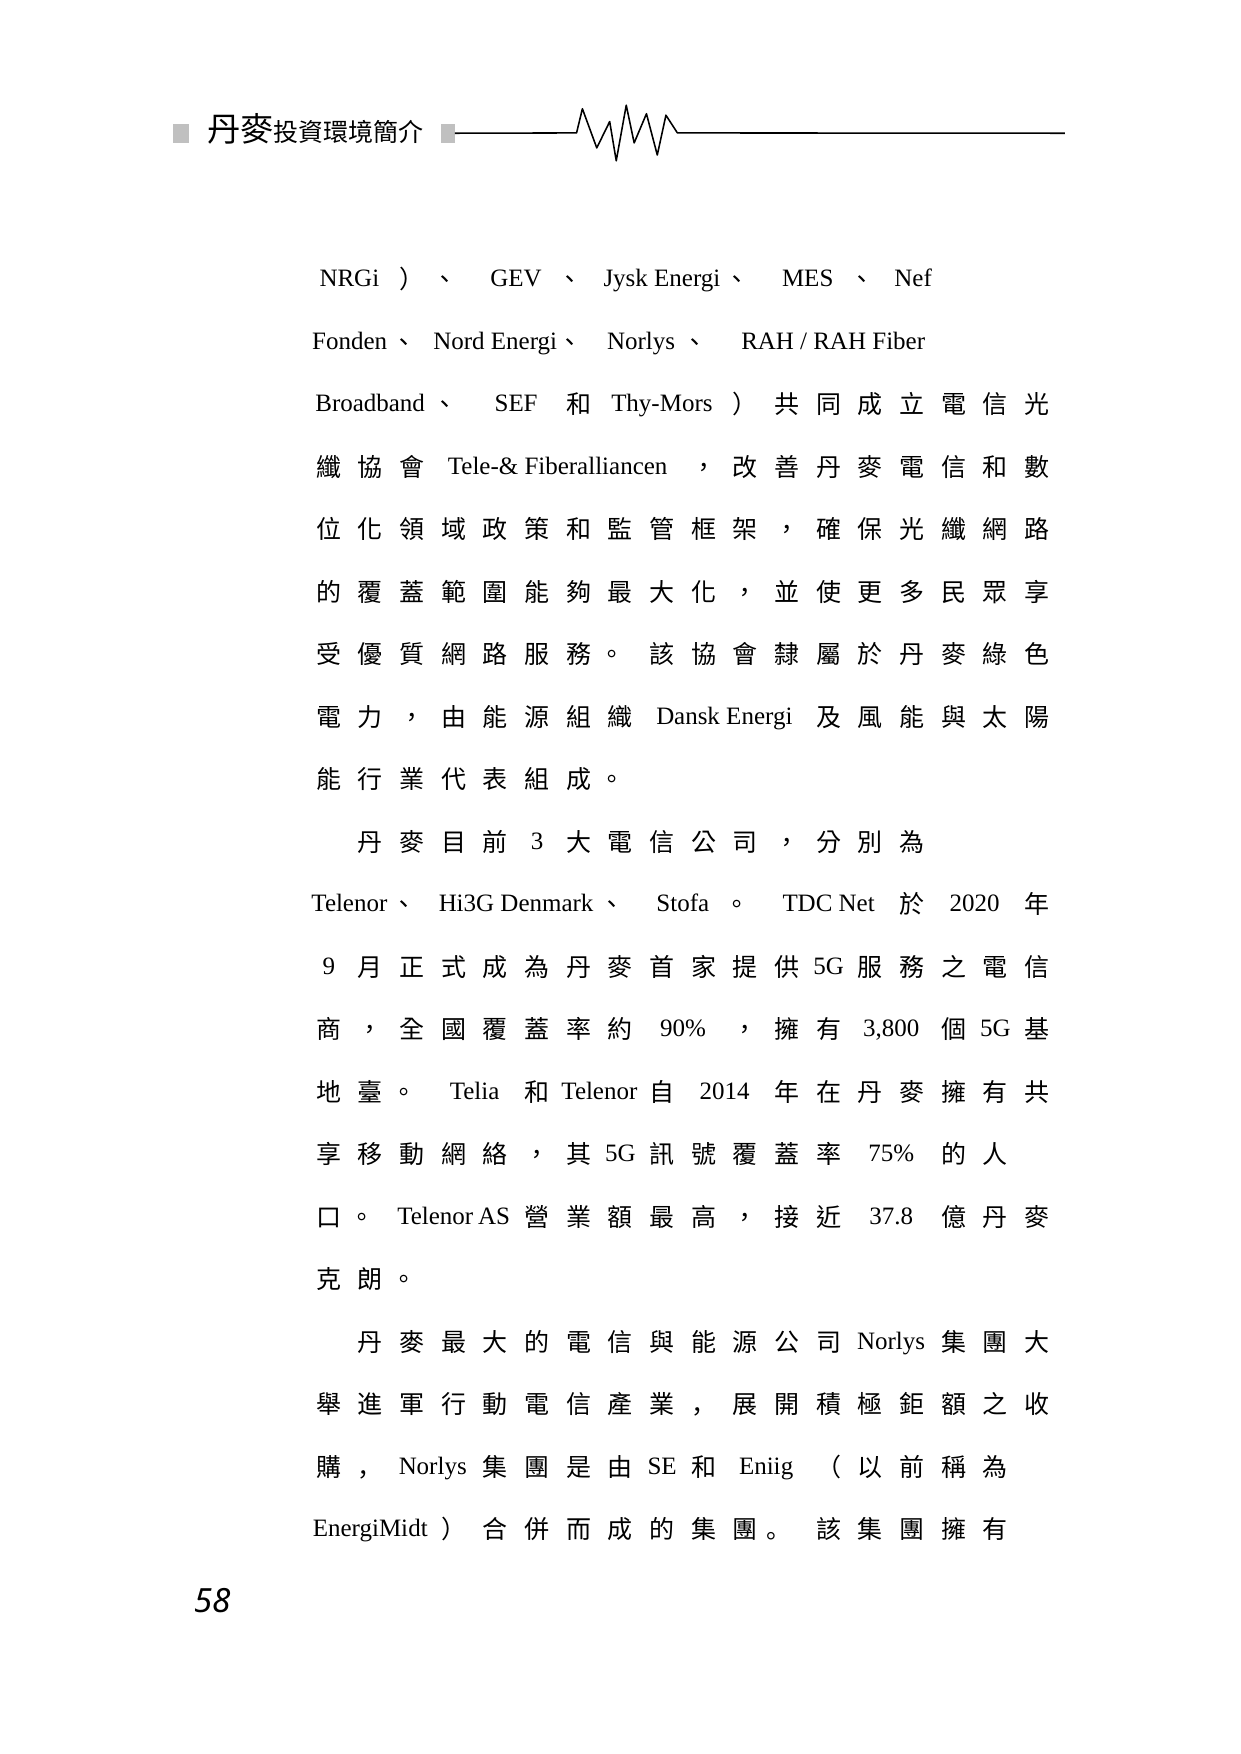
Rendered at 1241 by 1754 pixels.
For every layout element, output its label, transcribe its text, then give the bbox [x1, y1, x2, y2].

text NRGi）、GEV、Jysk Energi、MES、Nef Fonden、Nord Energi、Norlys、RAH / RAH Fiber Broadband、SEF和Thy-Mors）共同成立電信光纖協會Tele-& Fiberalliancen，改善丹麥電信和數位化領域政策和監管框架，確保光纖網路的覆蓋範圍能夠最大化，並使更多民眾享受優質網路服務。該協會隸屬於丹麥綠色電力，由能源組織Dansk Energi及風能與太陽能行業代表組成。 [281, 236, 1058, 799]
text 丹麥最大的電信與能源公司Norlys集團大舉進軍行動電信產業，展開積極鉅額之收購，Norlys集團是由SE和Eniig（以前稱為EnergiMidt）合併而成的集團。該集團擁有 [281, 1299, 1058, 1549]
text 丹麥目前3大電信公司，分別為Telenor、Hi3G Denmark、Stofa。TDC Net於2020年9月正式成為丹麥首家提供5G服務之電信商，全國覆蓋率約90%，擁有3,800個5G基地臺。Telia和Telenor自2014年在丹麥擁有共享移動網絡，其5G訊號覆蓋率75%的人口。Telenor AS營業額最高，接近37.8億丹麥克朗。 [281, 799, 1058, 1299]
